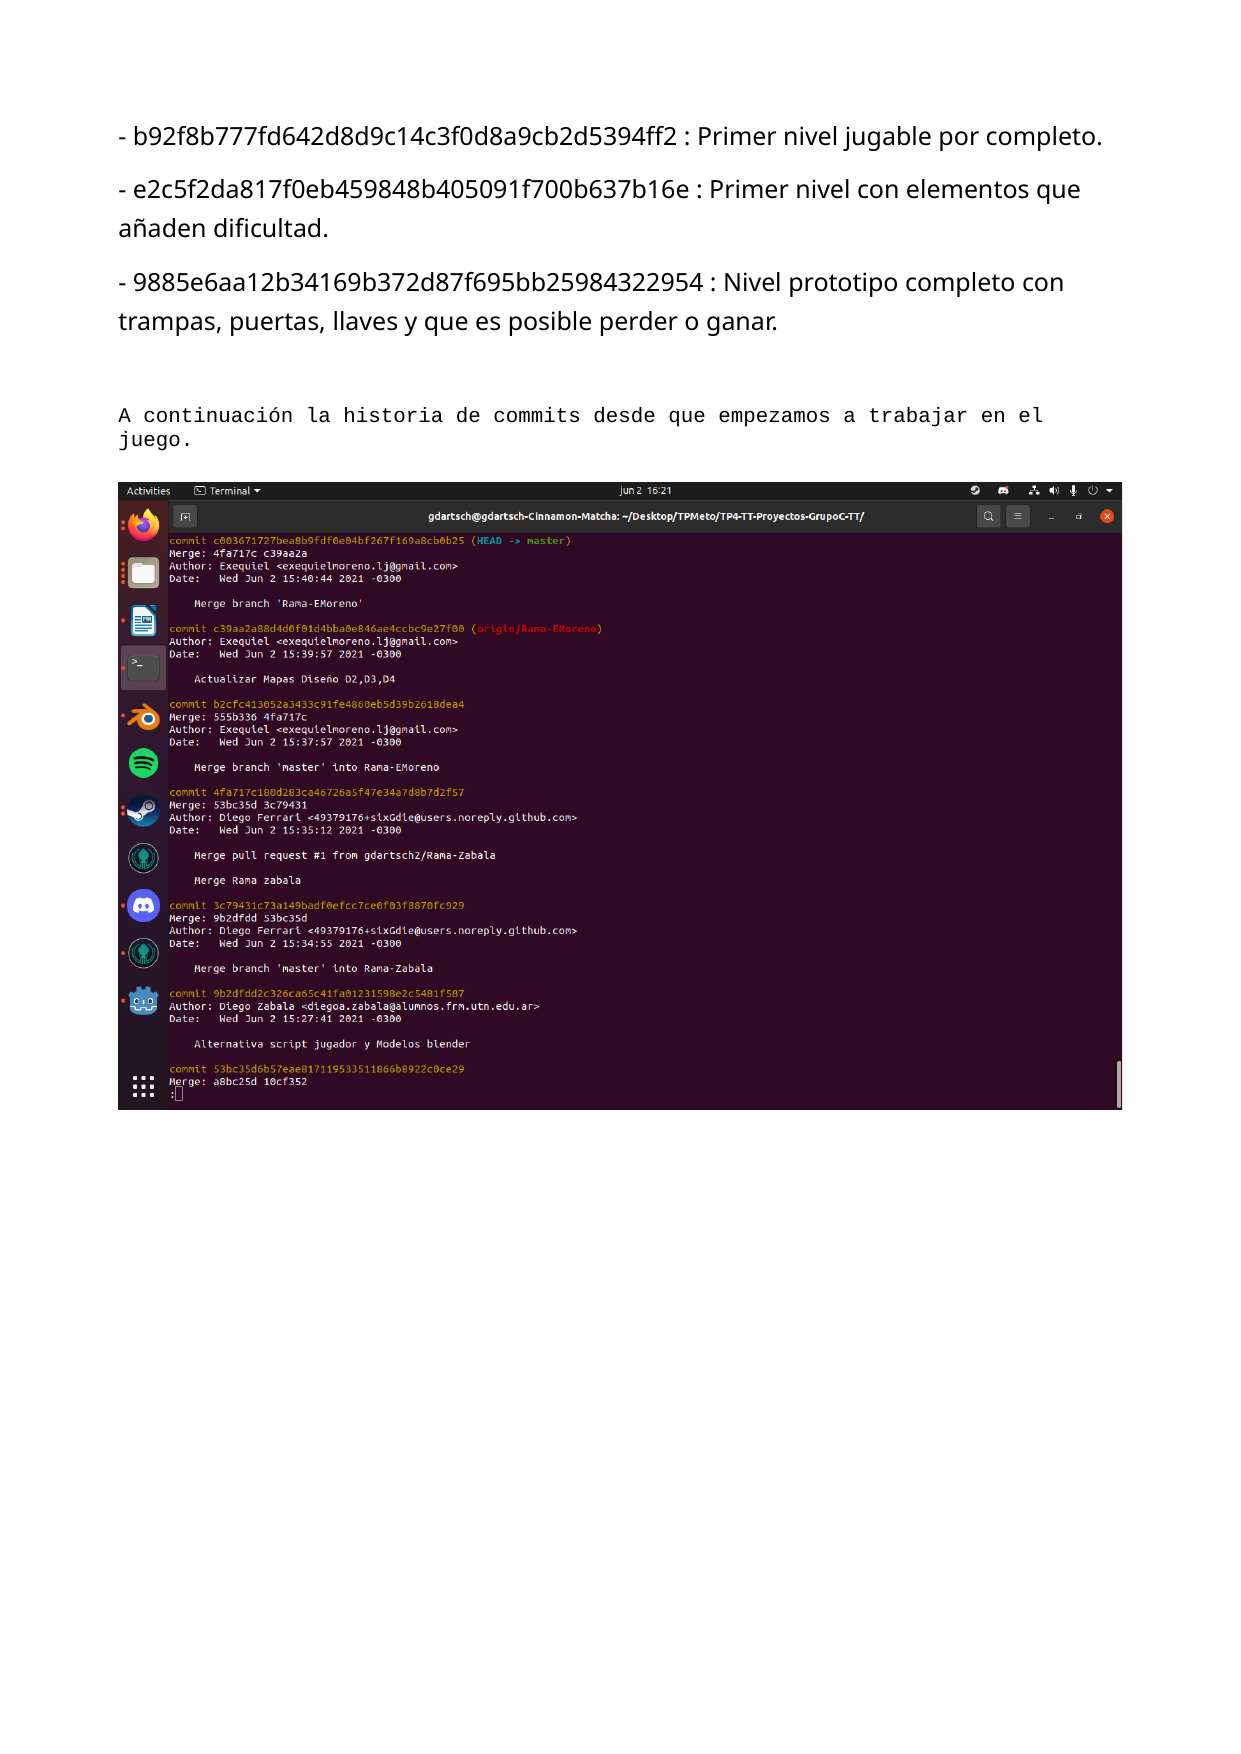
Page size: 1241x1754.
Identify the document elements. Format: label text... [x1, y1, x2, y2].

text - e2c5f2da817f0eb459848b405091f700b637b16e : Primer nivel con elementos que añaden dificultad. [118, 172, 1122, 245]
picture [118, 482, 1123, 1110]
text A continuación la historia de commits desde que empezamos a trabajar en el juego. [118, 405, 1122, 453]
text - 9885e6aa12b34169b372d87f695bb25984322954 : Nivel prototipo completo con trampas, puertas, llaves y que es posible perder o ganar. [118, 265, 1122, 338]
text - b92f8b777fd642d8d9c14c3f0d8a9cb2d5394ff2 : Primer nivel jugable por completo. [118, 118, 1122, 152]
